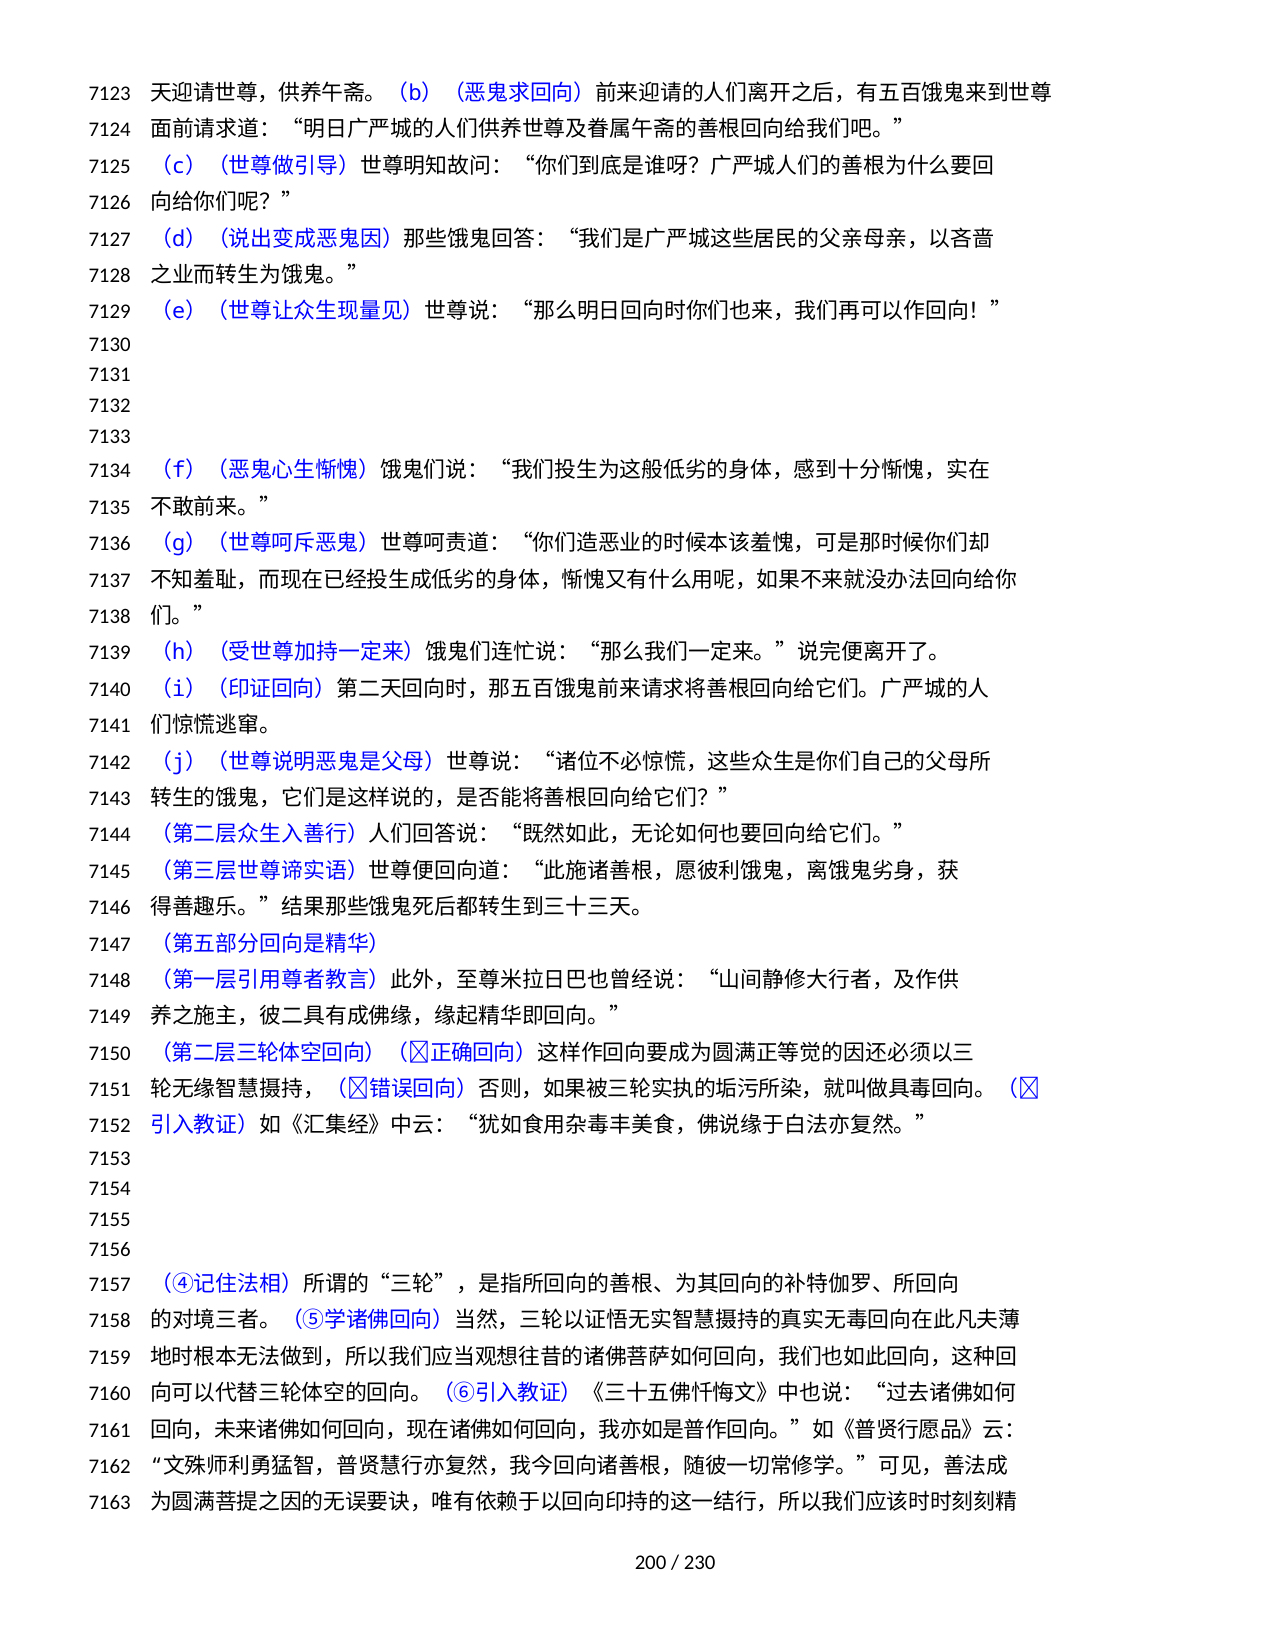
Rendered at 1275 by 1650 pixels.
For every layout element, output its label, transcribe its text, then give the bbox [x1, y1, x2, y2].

text 们惊慌逃窜。 [150, 707, 1200, 739]
text （第一层引用尊者教言）此外，至尊米拉日巴也曾经说：“山间静修大行者，及作供 [150, 962, 1200, 993]
text （f）（恶鬼心生惭愧）饿鬼们说：“我们投生为这般低劣的身体，感到十分惭愧，实在 [150, 452, 1200, 484]
text 面前请求道：“明日广严城的人们供养世尊及眷属午斋的善根回向给我们吧。” [150, 111, 1200, 143]
text （第五部分回向是精华） [150, 926, 1200, 957]
text （第二层众生入善行）人们回答说：“既然如此，无论如何也要回向给它们。” [150, 816, 1200, 848]
text 转生的饿鬼，它们是这样说的，是否能将善根回向给它们？” [150, 780, 1200, 812]
text （第二层三轮体空回向）（正确回向）这样作回向要成为圆满正等觉的因还必须以三 [150, 1034, 1200, 1066]
text 们。” [150, 598, 1200, 630]
text （j）（世尊说明恶鬼是父母）世尊说：“诸位不必惊慌，这些众生是你们自己的父母所 [150, 744, 1200, 775]
text 之业而转生为饿鬼。” [150, 257, 1200, 289]
text （g）（世尊呵斥恶鬼）世尊呵责道：“你们造恶业的时候本该羞愧，可是那时候你们却 [150, 525, 1200, 557]
text 为圆满菩提之因的无误要诀，唯有依赖于以回向印持的这一结行，所以我们应该时时刻刻精 [150, 1484, 1200, 1516]
text （d）（说出变成恶鬼因）那些饿鬼回答：“我们是广严城这些居民的父亲母亲，以吝啬 [150, 221, 1200, 252]
text 养之施主，彼二具有成佛缘，缘起精华即回向。” [150, 998, 1200, 1030]
text （e）（世尊让众生现量见）世尊说：“那么明日回向时你们也来，我们再可以作回向！” [150, 293, 1200, 325]
text “文殊师利勇猛智，普贤慧行亦复然，我今回向诸善根，随彼一切常修学。”可见，善法成 [150, 1448, 1200, 1480]
text 得善趣乐。”结果那些饿鬼死后都转生到三十三天。 [150, 889, 1200, 921]
text （④记住法相）所谓的“三轮”，是指所回向的善根、为其回向的补特伽罗、所回向 [150, 1266, 1200, 1298]
text （h）（受世尊加持一定来）饿鬼们连忙说：“那么我们一定来。”说完便离开了。 [150, 634, 1200, 666]
text 的对境三者。（⑤学诸佛回向）当然，三轮以证悟无实智慧摄持的真实无毒回向在此凡夫薄 [150, 1302, 1200, 1334]
text （i）（印证回向）第二天回向时，那五百饿鬼前来请求将善根回向给它们。广严城的人 [150, 671, 1200, 703]
text 不敢前来。” [150, 489, 1200, 521]
text 引入教证）如《汇集经》中云：“犹如食用杂毒丰美食，佛说缘于白法亦复然。” [150, 1107, 1200, 1139]
text 向给你们呢？” [150, 184, 1200, 216]
text 向可以代替三轮体空的回向。（⑥引入教证）《三十五佛忏悔文》中也说：“过去诸佛如何 [150, 1375, 1200, 1407]
text （第三层世尊谛实语）世尊便回向道：“此施诸善根，愿彼利饿鬼，离饿鬼劣身，获 [150, 853, 1200, 884]
text （c）（世尊做引导）世尊明知故问：“你们到底是谁呀？广严城人们的善根为什么要回 [150, 148, 1200, 179]
text 不知羞耻，而现在已经投生成低劣的身体，惭愧又有什么用呢，如果不来就没办法回向给你 [150, 562, 1200, 593]
text 轮无缘智慧摄持，（错误回向）否则，如果被三轮实执的垢污所染，就叫做具毒回向。（ [150, 1071, 1200, 1103]
text 天迎请世尊，供养午斋。（b）（恶鬼求回向）前来迎请的人们离开之后，有五百饿鬼来到世尊 [150, 75, 1200, 107]
text 回向，未来诸佛如何回向，现在诸佛如何回向，我亦如是普作回向。”如《普贤行愿品》云： [150, 1412, 1200, 1443]
text 地时根本无法做到，所以我们应当观想往昔的诸佛菩萨如何回向，我们也如此回向，这种回 [150, 1339, 1200, 1371]
